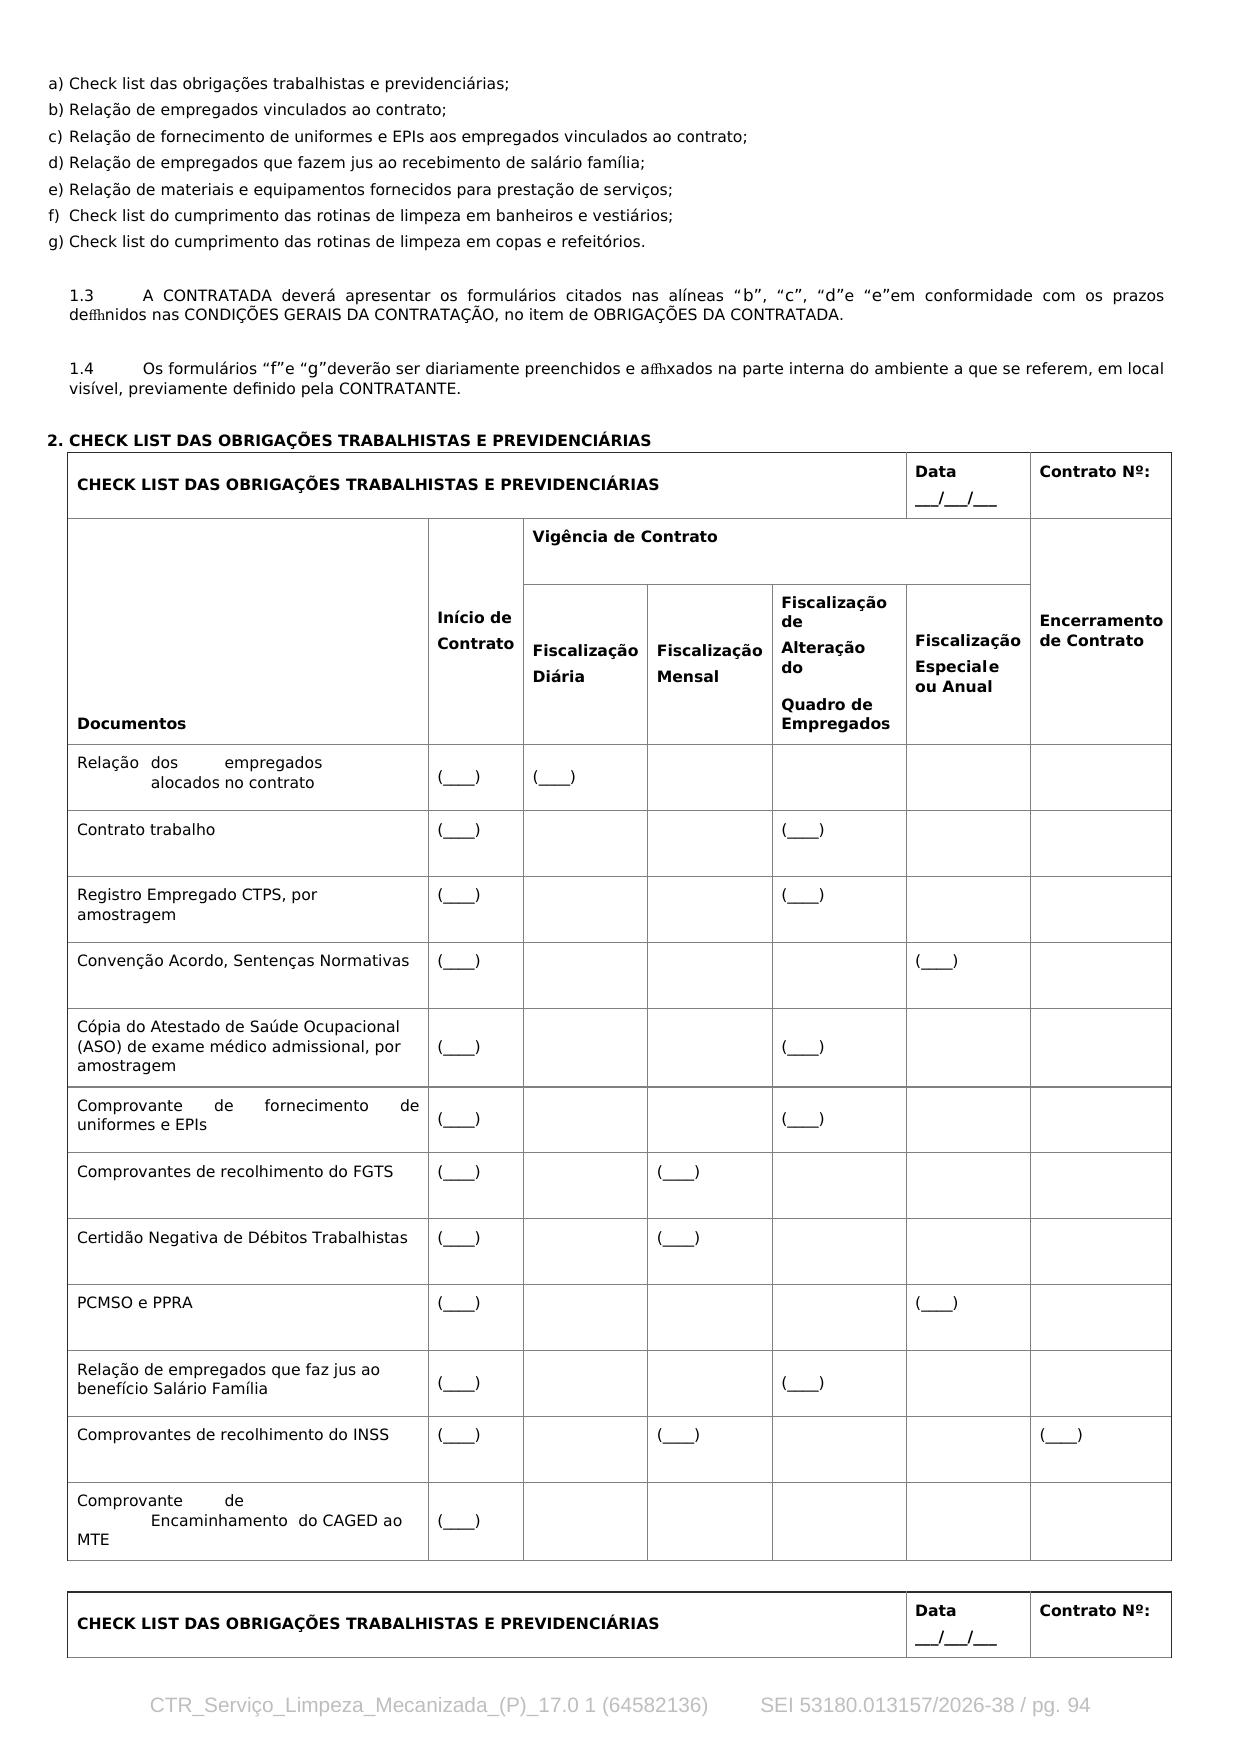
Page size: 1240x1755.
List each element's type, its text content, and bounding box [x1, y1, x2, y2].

table_cell [907, 811, 1030, 876]
table_cell [907, 1483, 1030, 1560]
table_cell [773, 1219, 906, 1284]
table_cell Início de Contrato [429, 519, 523, 744]
table_cell [524, 1009, 647, 1086]
table_cell [1031, 1285, 1171, 1350]
table_header CHECK LIST DAS OBRIGAÇÕES TRABALHISTAS E PREVIDENCIÁRIAS [68, 1593, 906, 1657]
table_cell (____) [429, 1153, 523, 1218]
table_cell [773, 1285, 906, 1350]
table_header Data ___/___/___ [907, 453, 1030, 518]
table_cell [524, 1285, 647, 1350]
table_cell [907, 1417, 1030, 1482]
table_cell Registro Empregado CTPS, por amostragem [68, 877, 428, 942]
table_cell Relação de empregados que faz jus ao benefício Salário Família [68, 1351, 428, 1416]
table_header Contrato Nº: [1031, 453, 1171, 518]
table_cell [907, 1088, 1030, 1152]
table_cell (____) [773, 811, 906, 876]
table_cell (____) [648, 1219, 772, 1284]
table_cell Fiscalização Diária [524, 585, 647, 744]
table_cell Encerramento de Contrato [1031, 519, 1171, 744]
table_cell [1031, 943, 1171, 1008]
table_cell (____) [429, 1219, 523, 1284]
table_cell [524, 811, 647, 876]
table_cell (____) [773, 1351, 906, 1416]
table_cell Comprovante de fornecimento de uniformes e EPIs [68, 1088, 428, 1152]
table_cell PCMSO e PPRA [68, 1285, 428, 1350]
table_cell [524, 943, 647, 1008]
table_cell (____) [429, 1088, 523, 1152]
list Check list das obrigações trabalhistas e previdenciárias; [48, 75, 1165, 93]
table_cell (____) [429, 811, 523, 876]
table_cell [648, 811, 772, 876]
table_cell [907, 877, 1030, 942]
table_cell (____) [429, 943, 523, 1008]
table_cell [648, 1285, 772, 1350]
table_cell [524, 1351, 647, 1416]
table_cell Fiscalização Especial e ou Anual [907, 585, 1030, 744]
table_cell [907, 1219, 1030, 1284]
table_cell [648, 1483, 772, 1560]
table_header Contrato Nº: [1031, 1593, 1171, 1657]
table_cell Fiscalização de Alteração do Quadro de Empregados [773, 585, 906, 744]
table_cell Comprovantes de recolhimento do INSS [68, 1417, 428, 1482]
table_cell [524, 1483, 647, 1560]
table_cell [1031, 1009, 1171, 1086]
table_cell [524, 1417, 647, 1482]
table_cell [1031, 1088, 1171, 1152]
list Relação de empregados vinculados ao contrato; [48, 101, 1165, 119]
table_cell [648, 943, 772, 1008]
table_cell (____) [429, 1417, 523, 1482]
table_cell [1031, 745, 1171, 810]
table_cell [524, 1088, 647, 1152]
table_cell (____) [429, 1483, 523, 1560]
table_cell [773, 1483, 906, 1560]
table_cell (____) [907, 943, 1030, 1008]
list Relação de empregados que fazem jus ao recebimento de salário família; [48, 154, 1165, 172]
table_cell Documentos [68, 519, 428, 744]
table_cell Comprovantes de recolhimento do FGTS [68, 1153, 428, 1218]
table_cell [907, 1153, 1030, 1218]
table_cell Relação dos empregados alocados no contrato [68, 745, 428, 810]
table_cell (____) [429, 1009, 523, 1086]
table_cell (____) [524, 745, 647, 810]
table_cell Contrato trabalho [68, 811, 428, 876]
table_cell [524, 1219, 647, 1284]
list A CONTRATADA deverá apresentar os formulários citados nas alíneas “b”, “c”, “d”e “e”em conformidade com os prazos denidos nas CONDIÇÕES GERAIS DA CONTRATAÇÃO, no item de OBRIGAÇÕES DA CONTRATADA. [69, 286, 1165, 324]
table_cell [1031, 1351, 1171, 1416]
table_cell [907, 745, 1030, 810]
table_cell Convenção Acordo, Sentenças Normativas [68, 943, 428, 1008]
table_cell [773, 1153, 906, 1218]
table_cell [906, 519, 1030, 584]
list Check list do cumprimento das rotinas de limpeza em copas e refeitórios. [48, 233, 1165, 251]
table_header Data ___/___/___ [907, 1593, 1030, 1657]
table_cell [648, 877, 772, 942]
table_cell [907, 1009, 1030, 1086]
table_cell (____) [907, 1285, 1030, 1350]
list Check list do cumprimento das rotinas de limpeza em banheiros e vestiários; [48, 207, 1165, 225]
table_header CHECK LIST DAS OBRIGAÇÕES TRABALHISTAS E PREVIDENCIÁRIAS [68, 453, 772, 518]
table_cell [772, 519, 906, 584]
table_cell [648, 745, 772, 810]
table_cell [648, 1009, 772, 1086]
table_cell (____) [429, 1285, 523, 1350]
list CHECK LIST DAS OBRIGAÇÕES TRABALHISTAS E PREVIDENCIÁRIAS [47, 432, 1177, 450]
table_cell (____) [429, 1351, 523, 1416]
table_cell (____) [1031, 1417, 1171, 1482]
table_header [772, 453, 906, 518]
table_cell (____) [429, 745, 523, 810]
table_cell [1031, 1483, 1171, 1560]
table_cell (____) [429, 877, 523, 942]
table_cell [773, 1417, 906, 1482]
table_cell [524, 877, 647, 942]
table_cell [907, 1351, 1030, 1416]
table_cell Certidão Negativa de Débitos Trabalhistas [68, 1219, 428, 1284]
table_cell [1031, 877, 1171, 942]
table_cell (____) [773, 1088, 906, 1152]
table_cell [648, 1088, 772, 1152]
list Os formulários “f”e “g”deverão ser diariamente preenchidos e axados na parte interna do ambiente a que se referem, em local visível, previamente definido pela CONTRATANTE. [69, 359, 1165, 398]
table_cell Fiscalização Mensal [648, 585, 772, 744]
table_cell [648, 1351, 772, 1416]
list Relação de materiais e equipamentos fornecidos para prestação de serviços; [48, 180, 1165, 199]
table_cell (____) [648, 1417, 772, 1482]
table_cell (____) [773, 1009, 906, 1086]
list Relação de fornecimento de uniformes e EPIs aos empregados vinculados ao contrato; [48, 128, 1165, 146]
table_cell (____) [648, 1153, 772, 1218]
table_cell [1031, 1153, 1171, 1218]
table_cell Vigência de Contrato [524, 519, 772, 584]
table_cell [1031, 1219, 1171, 1284]
table_cell Cópia do Atestado de Saúde Ocupacional (ASO) de exame médico admissional, por amostragem [68, 1009, 428, 1086]
table_cell [1031, 811, 1171, 876]
table_cell Comprovante de Encaminhamento do CAGED ao MTE [68, 1483, 428, 1560]
table_cell [524, 1153, 647, 1218]
table_cell [773, 745, 906, 810]
table_cell [773, 943, 906, 1008]
table_cell (____) [773, 877, 906, 942]
